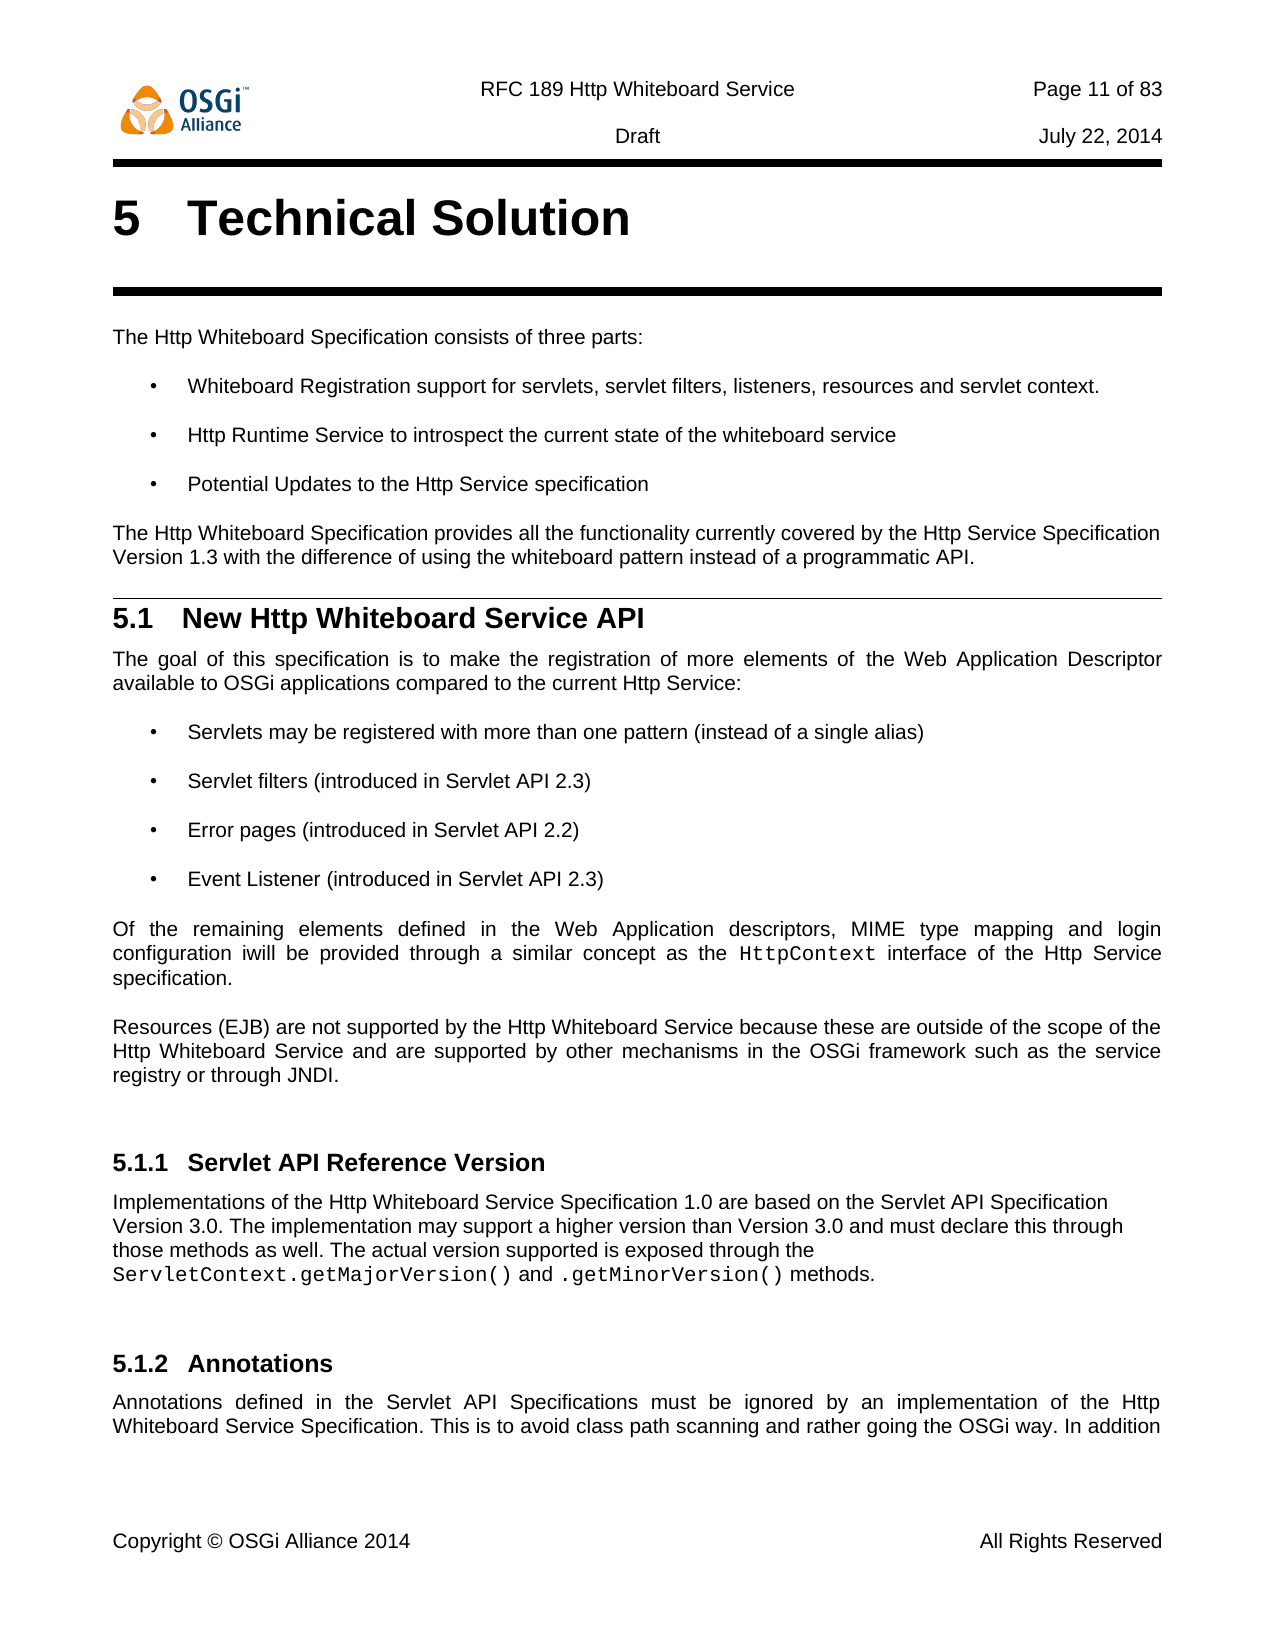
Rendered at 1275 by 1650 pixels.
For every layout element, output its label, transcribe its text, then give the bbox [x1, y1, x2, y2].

text Resources (EJB) are not supported by the Http Whiteboard Service because these are outside of the scope of the Http Whiteboard Service and are supported by other mechanisms in the OSGi framework such as the service registry or through JNDI. [112, 1015, 1162, 1087]
picture [113, 78, 257, 142]
subtitle Annotations [112, 1349, 1162, 1378]
list Servlet filters (introduced in Servlet API 2.3) [150, 769, 1162, 793]
text The Http Whiteboard Specification provides all the functionality currently covered by the Http Service Specification Version 1.3 with the difference of using the whiteboard pattern instead of a programmatic API. [112, 521, 1162, 569]
subtitle Technical Solution [112, 160, 1162, 296]
list Servlets may be registered with more than one pattern (instead of a single alias) [150, 720, 1162, 744]
text The Http Whiteboard Specification consists of three parts: [112, 325, 1162, 349]
text Of the remaining elements defined in the Web Application descriptors, MIME type mapping and login configuration iwill be provided through a similar concept as the HttpContext interface of the Http Service specification. [112, 916, 1162, 990]
text The goal of this specification is to make the registration of more elements of the Web Application Descriptor available to OSGi applications compared to the current Http Service: [112, 647, 1162, 695]
list Http Runtime Service to introspect the current state of the whiteboard service [150, 423, 1162, 447]
list Error pages (introduced in Servlet API 2.2) [150, 818, 1162, 842]
text Implementations of the Http Whiteboard Service Specification 1.0 are based on the Servlet API Specification Version 3.0. The implementation may support a higher version than Version 3.0 and must declare this through those methods as well. The actual version supported is exposed through the ServletContext.getMajorVersion() and .getMinorVersion() methods. [112, 1190, 1162, 1287]
list Event Listener (introduced in Servlet API 2.3) [150, 867, 1162, 891]
subtitle New Http Whiteboard Service API [112, 599, 1162, 635]
subtitle Servlet API Reference Version [112, 1148, 1162, 1177]
list Whiteboard Registration support for servlets, servlet filters, listeners, resources and servlet context. [150, 374, 1162, 398]
list Potential Updates to the Http Service specification [150, 472, 1162, 496]
text Annotations defined in the Servlet API Specifications must be ignored by an implementation of the Http Whiteboard Service Specification. This is to avoid class path scanning and rather going the OSGi way. In addition [112, 1390, 1162, 1438]
